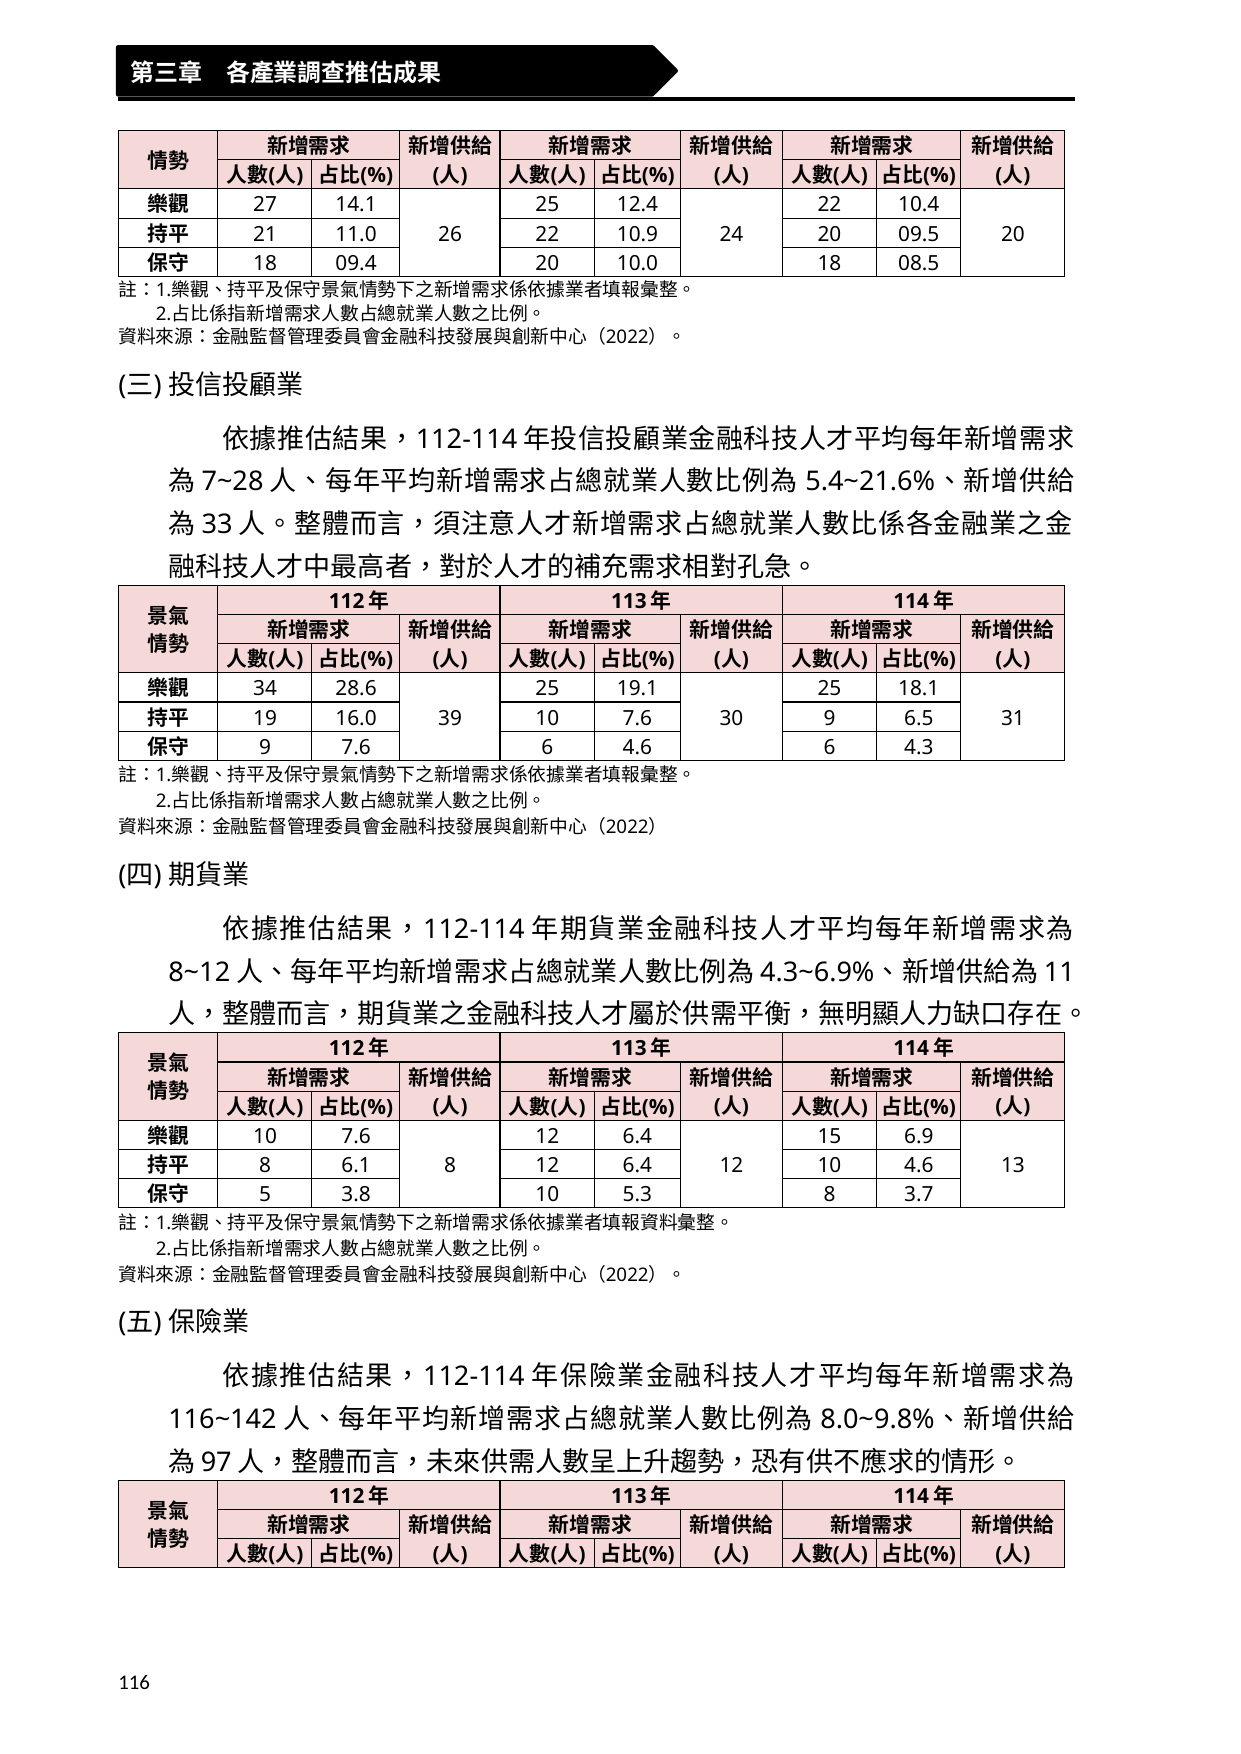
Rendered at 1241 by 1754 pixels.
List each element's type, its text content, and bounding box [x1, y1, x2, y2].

list 資料來源：金融監督管理委員會金融科技發展與創新中心（2022）。 [118, 1260, 1075, 1286]
table_cell 占比(%) [312, 1539, 399, 1567]
table_cell 新增供給(人) [400, 615, 499, 672]
table_cell 10 [501, 703, 594, 731]
list 註：1.樂觀、持平及保守景氣情勢下之新增需求係依據業者填報彙整。 [118, 277, 1075, 301]
table_cell 12.4 [595, 189, 680, 217]
table_header 景氣 情勢 [119, 1481, 217, 1567]
table_cell 4.6 [595, 732, 680, 760]
table_cell 人數(人) [501, 160, 594, 188]
table_cell 6 [783, 732, 876, 760]
table_header 114年 [783, 586, 1064, 614]
table_cell 新增需求 [501, 615, 680, 643]
table_cell 10.4 [877, 189, 960, 217]
table_cell 6.9 [877, 1121, 960, 1149]
table_cell 人數(人) [783, 1539, 876, 1567]
table_cell 人數(人) [501, 1539, 594, 1567]
table_cell 新增供給(人) [681, 1510, 782, 1567]
table_cell 09.4 [312, 248, 399, 276]
table_cell 人數(人) [501, 644, 594, 672]
table_cell 3.7 [877, 1179, 960, 1207]
table_cell 19.1 [595, 673, 680, 701]
table_cell 新增供給(人) [681, 615, 782, 672]
table_cell 08.5 [877, 248, 960, 276]
table_cell 19 [218, 703, 311, 731]
table_cell 22 [501, 219, 594, 247]
table_cell 持平 [119, 219, 217, 247]
list 2.占比係指新增需求人數占總就業人數之比例。 [156, 787, 1075, 813]
table_cell 保守 [119, 248, 217, 276]
table_cell 8 [218, 1150, 311, 1178]
table_cell 6.5 [877, 703, 960, 731]
table_cell 6.4 [595, 1121, 680, 1149]
table_cell 新增供給(人) [400, 131, 499, 188]
table_cell 占比(%) [312, 1092, 399, 1120]
table_cell 樂觀 [119, 673, 217, 701]
table_cell 占比(%) [877, 1539, 960, 1567]
table_cell 占比(%) [595, 644, 680, 672]
table_cell 10 [783, 1150, 876, 1178]
table_cell 25 [501, 189, 594, 217]
table_cell 占比(%) [877, 1092, 960, 1120]
table_cell 7.6 [595, 703, 680, 731]
table_cell 新增供給(人) [681, 1063, 782, 1120]
list 資料來源：金融監督管理委員會金融科技發展與創新中心（2022） [118, 813, 1075, 839]
table_cell 10.9 [595, 219, 680, 247]
table_cell 人數(人) [218, 160, 311, 188]
table_cell 人數(人) [218, 644, 311, 672]
table_cell 新增供給(人) [961, 615, 1064, 672]
table_cell 5.3 [595, 1179, 680, 1207]
table_cell 人數(人) [501, 1092, 594, 1120]
table_cell 占比(%) [312, 644, 399, 672]
table_cell 10 [218, 1121, 311, 1149]
table_cell 保守 [119, 732, 217, 760]
table_cell 26 [400, 189, 499, 276]
table_cell 6.4 [595, 1150, 680, 1178]
list 依據推估結果，112-114年期貨業金融科技人才平均每年新增需求為8~12人、每年平均新增需求占總就業人數比例為4.3~6.9%、新增供給為11人，整體而言，期貨業之金融科技人才屬於供需平衡，無明顯人力缺口存在。 [168, 904, 1075, 1032]
table_cell 樂觀 [119, 189, 217, 217]
table_cell 20 [501, 248, 594, 276]
table_cell 新增供給(人) [961, 1510, 1064, 1567]
table_cell 12 [501, 1150, 594, 1178]
table_cell 樂觀 [119, 1121, 217, 1149]
table_cell 7.6 [312, 732, 399, 760]
table_cell 人數(人) [783, 644, 876, 672]
table_header 113年 [501, 1033, 782, 1061]
table_cell 7.6 [312, 1121, 399, 1149]
table_cell 人數(人) [218, 1092, 311, 1120]
table_cell 新增供給(人) [400, 1063, 499, 1120]
table_cell 新增需求 [783, 131, 960, 159]
table_cell 新增需求 [501, 131, 680, 159]
table_cell 3.8 [312, 1179, 399, 1207]
table_cell 新增需求 [218, 615, 399, 643]
table_cell 6.1 [312, 1150, 399, 1178]
table_header 114年 [783, 1033, 1064, 1061]
table_cell 人數(人) [783, 1092, 876, 1120]
table_cell 新增需求 [501, 1063, 680, 1091]
table_cell 8 [400, 1121, 499, 1207]
table_cell 18 [783, 248, 876, 276]
table_cell 31 [961, 673, 1064, 760]
table_cell 新增需求 [501, 1510, 680, 1538]
table_cell 新增需求 [783, 1510, 960, 1538]
table_cell 新增供給(人) [400, 1510, 499, 1567]
list 期貨業 [118, 850, 1075, 893]
table_cell 新增需求 [218, 1063, 399, 1091]
table_cell 占比(%) [877, 160, 960, 188]
table_header 112年 [218, 586, 499, 614]
table_header 景氣 情勢 [119, 586, 217, 672]
table_cell 22 [783, 189, 876, 217]
table_cell 占比(%) [595, 160, 680, 188]
table_cell 8 [783, 1179, 876, 1207]
table_cell 11.0 [312, 219, 399, 247]
table_cell 新增需求 [218, 1510, 399, 1538]
list 保險業 [118, 1298, 1075, 1340]
table_cell 18 [218, 248, 311, 276]
table_cell 16.0 [312, 703, 399, 731]
table_header 景氣 情勢 [119, 1033, 217, 1120]
table_header 113年 [501, 586, 782, 614]
table_cell 24 [681, 189, 782, 276]
table_cell 27 [218, 189, 311, 217]
list 投信投顧業 [118, 360, 1075, 403]
table_cell 15 [783, 1121, 876, 1149]
table_cell 12 [501, 1121, 594, 1149]
table_cell 5 [218, 1179, 311, 1207]
table_cell 13 [961, 1121, 1064, 1207]
table_cell 39 [400, 673, 499, 760]
table_cell 9 [218, 732, 311, 760]
list 2.占比係指新增需求人數占總就業人數之比例。 [156, 1234, 1075, 1260]
table_cell 20 [783, 219, 876, 247]
table_cell 占比(%) [312, 160, 399, 188]
table_cell 持平 [119, 703, 217, 731]
table_cell 25 [783, 673, 876, 701]
table_cell 6 [501, 732, 594, 760]
table_cell 新增需求 [783, 1063, 960, 1091]
table_cell 10 [501, 1179, 594, 1207]
table_cell 20 [961, 189, 1064, 276]
table_cell 10.0 [595, 248, 680, 276]
table_cell 保守 [119, 1179, 217, 1207]
table_cell 34 [218, 673, 311, 701]
table_header 114年 [783, 1481, 1064, 1509]
table_cell 新增需求 [218, 131, 399, 159]
table_cell 占比(%) [595, 1539, 680, 1567]
table_cell 21 [218, 219, 311, 247]
table_cell 人數(人) [218, 1539, 311, 1567]
table_cell 12 [681, 1121, 782, 1207]
table_cell 9 [783, 703, 876, 731]
table_cell 14.1 [312, 189, 399, 217]
table_cell 28.6 [312, 673, 399, 701]
list 2.占比係指新增需求人數占總就業人數之比例。 [156, 301, 1075, 325]
table_cell 人數(人) [783, 160, 876, 188]
table_header 113年 [501, 1481, 782, 1509]
table_cell 09.5 [877, 219, 960, 247]
list 註：1.樂觀、持平及保守景氣情勢下之新增需求係依據業者填報資料彙整。 [118, 1208, 1075, 1234]
table_cell 占比(%) [877, 644, 960, 672]
table_cell 新增供給(人) [961, 131, 1064, 188]
table_cell 新增需求 [783, 615, 960, 643]
table_cell 新增供給(人) [961, 1063, 1064, 1120]
table_cell 18.1 [877, 673, 960, 701]
table_header 112年 [218, 1481, 499, 1509]
table_cell 占比(%) [595, 1092, 680, 1120]
table_cell 30 [681, 673, 782, 760]
list 依據推估結果，112-114年投信投顧業金融科技人才平均每年新增需求為7~28人、每年平均新增需求占總就業人數比例為5.4~21.6%、新增供給為33人。整體而言，須注意人才新增需求占總就業人數比係各金融業之金融科技人才中最高者，對於人才的補充需求相對孔急。 [168, 414, 1075, 585]
table_cell 持平 [119, 1150, 217, 1178]
table_header 112年 [218, 1033, 499, 1061]
text 依據推估結果，112-114年保險業金融科技人才平均每年新增需求為116~142人、每年平均新增需求占總就業人數比例為8.0~9.8%、新增供給為97人，整體而言，未來供需人數呈上升趨勢，恐有供不應求的情形。 [168, 1352, 1075, 1480]
table_cell 4.6 [877, 1150, 960, 1178]
table_header 情勢 [119, 131, 217, 188]
table_cell 25 [501, 673, 594, 701]
table_cell 新增供給(人) [681, 131, 782, 188]
table_cell 4.3 [877, 732, 960, 760]
list 註：1.樂觀、持平及保守景氣情勢下之新增需求係依據業者填報彙整。 [118, 761, 1075, 787]
list 資料來源：金融監督管理委員會金融科技發展與創新中心（2022）。 [118, 325, 1075, 349]
